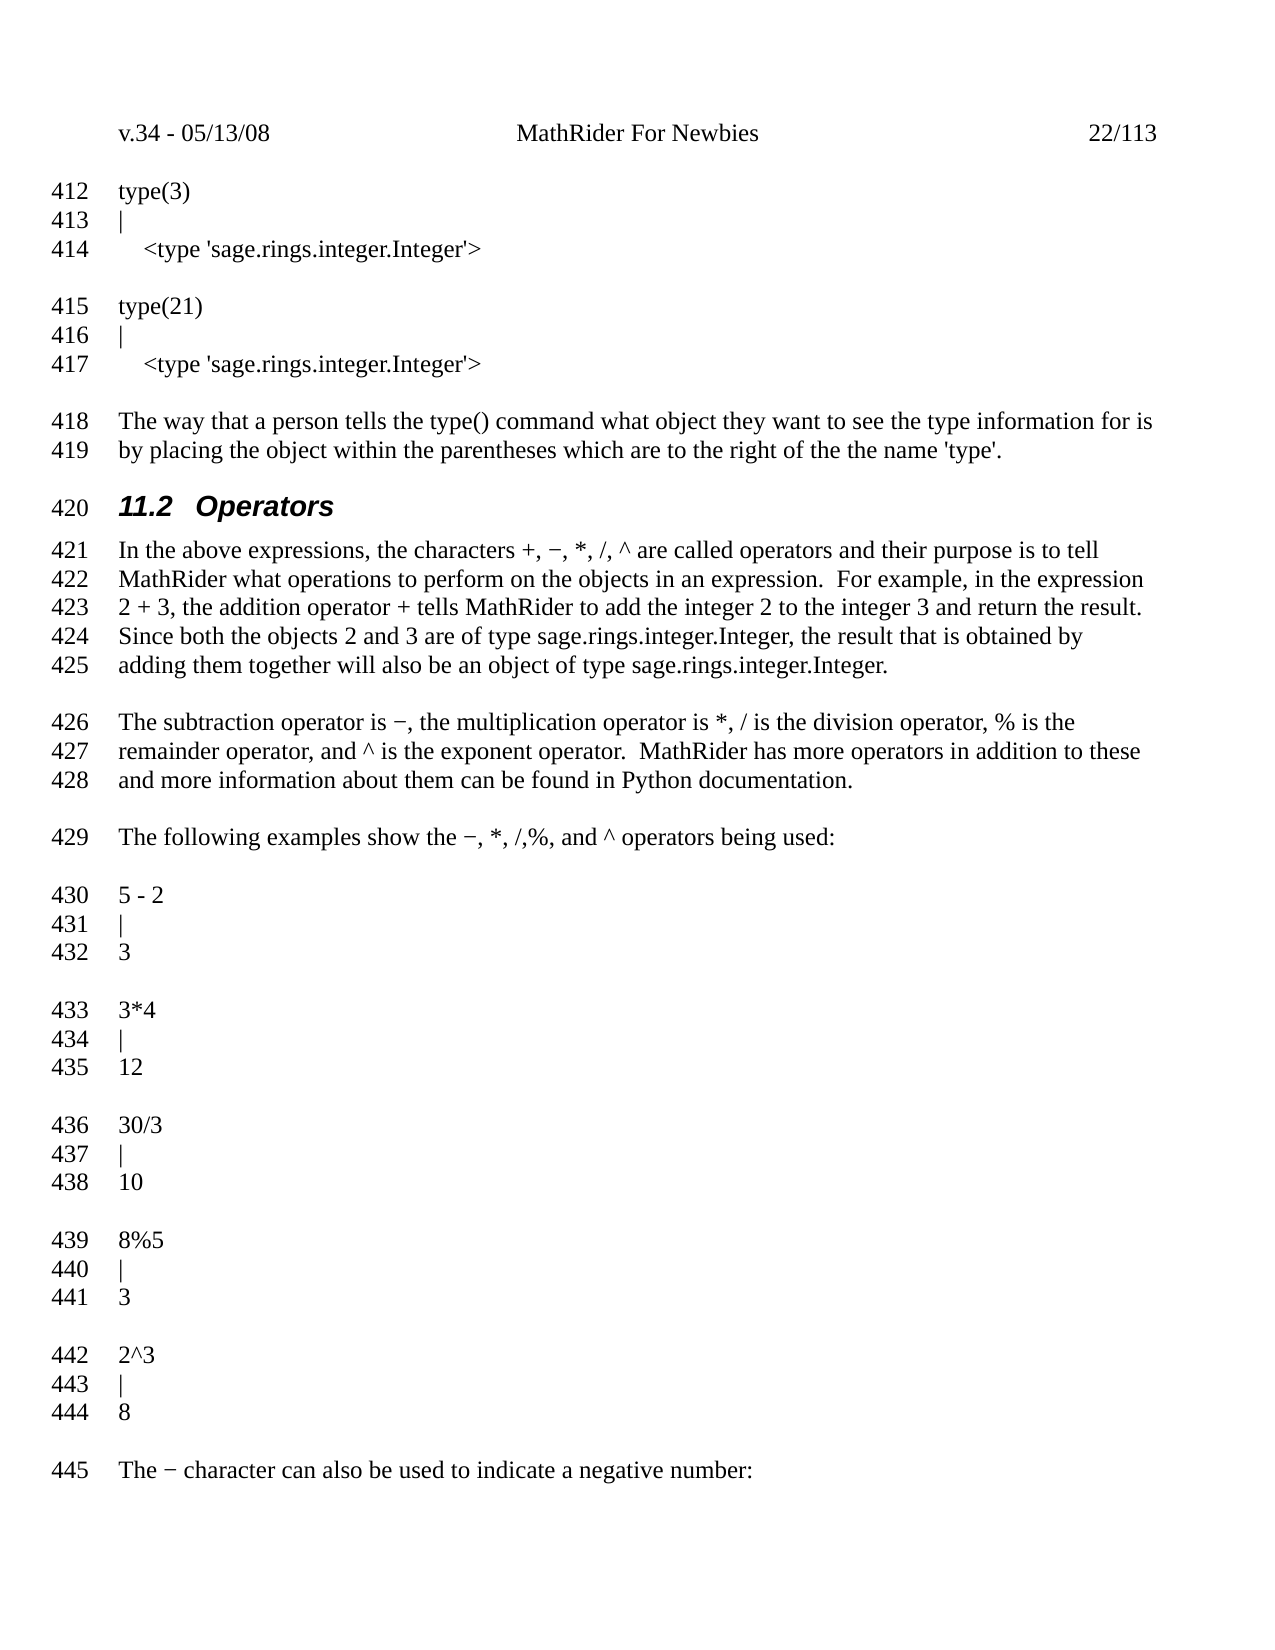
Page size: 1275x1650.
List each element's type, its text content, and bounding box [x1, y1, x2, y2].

text 10 [118, 1167, 1157, 1196]
text The following examples show the −, *, /,%, and ^ operators being used: [118, 822, 1157, 851]
text | [118, 320, 1157, 349]
text | [118, 909, 1157, 937]
text type(3) [118, 176, 1157, 205]
text | [118, 205, 1157, 234]
text | [118, 1024, 1157, 1052]
text 8 [118, 1397, 1157, 1426]
text | [118, 1369, 1157, 1397]
text The way that a person tells the type() command what object they want to see the type information for is by placing the object within the parentheses which are to the right of the the name 'type'. [118, 406, 1157, 464]
subtitle Operators [118, 489, 1157, 522]
text The − character can also be used to indicate a negative number: [118, 1455, 1157, 1484]
text type(21) [118, 291, 1157, 320]
text 8%5 [118, 1225, 1157, 1254]
text 3 [118, 1282, 1157, 1311]
text 3 [118, 937, 1157, 966]
text 5 - 2 [118, 880, 1157, 909]
text 2^3 [118, 1340, 1157, 1369]
text The subtraction operator is −, the multiplication operator is *, / is the division operator, % is the remainder operator, and ^ is the exponent operator. MathRider has more operators in addition to these and more information about them can be found in Python documentation. [118, 707, 1157, 794]
text 12 [118, 1052, 1157, 1081]
text <type 'sage.rings.integer.Integer'> [118, 234, 1157, 263]
text | [118, 1139, 1157, 1167]
text 3*4 [118, 995, 1157, 1024]
text | [118, 1254, 1157, 1282]
text In the above expressions, the characters +, −, *, /, ^ are called operators and their purpose is to tell MathRider what operations to perform on the objects in an expression. For example, in the expression 2 + 3, the addition operator + tells MathRider to add the integer 2 to the integer 3 and return the result. Since both the objects 2 and 3 are of type sage.rings.integer.Integer, the result that is obtained by adding them together will also be an object of type sage.rings.integer.Integer. [118, 535, 1157, 679]
text <type 'sage.rings.integer.Integer'> [118, 349, 1157, 378]
text 30/3 [118, 1110, 1157, 1139]
